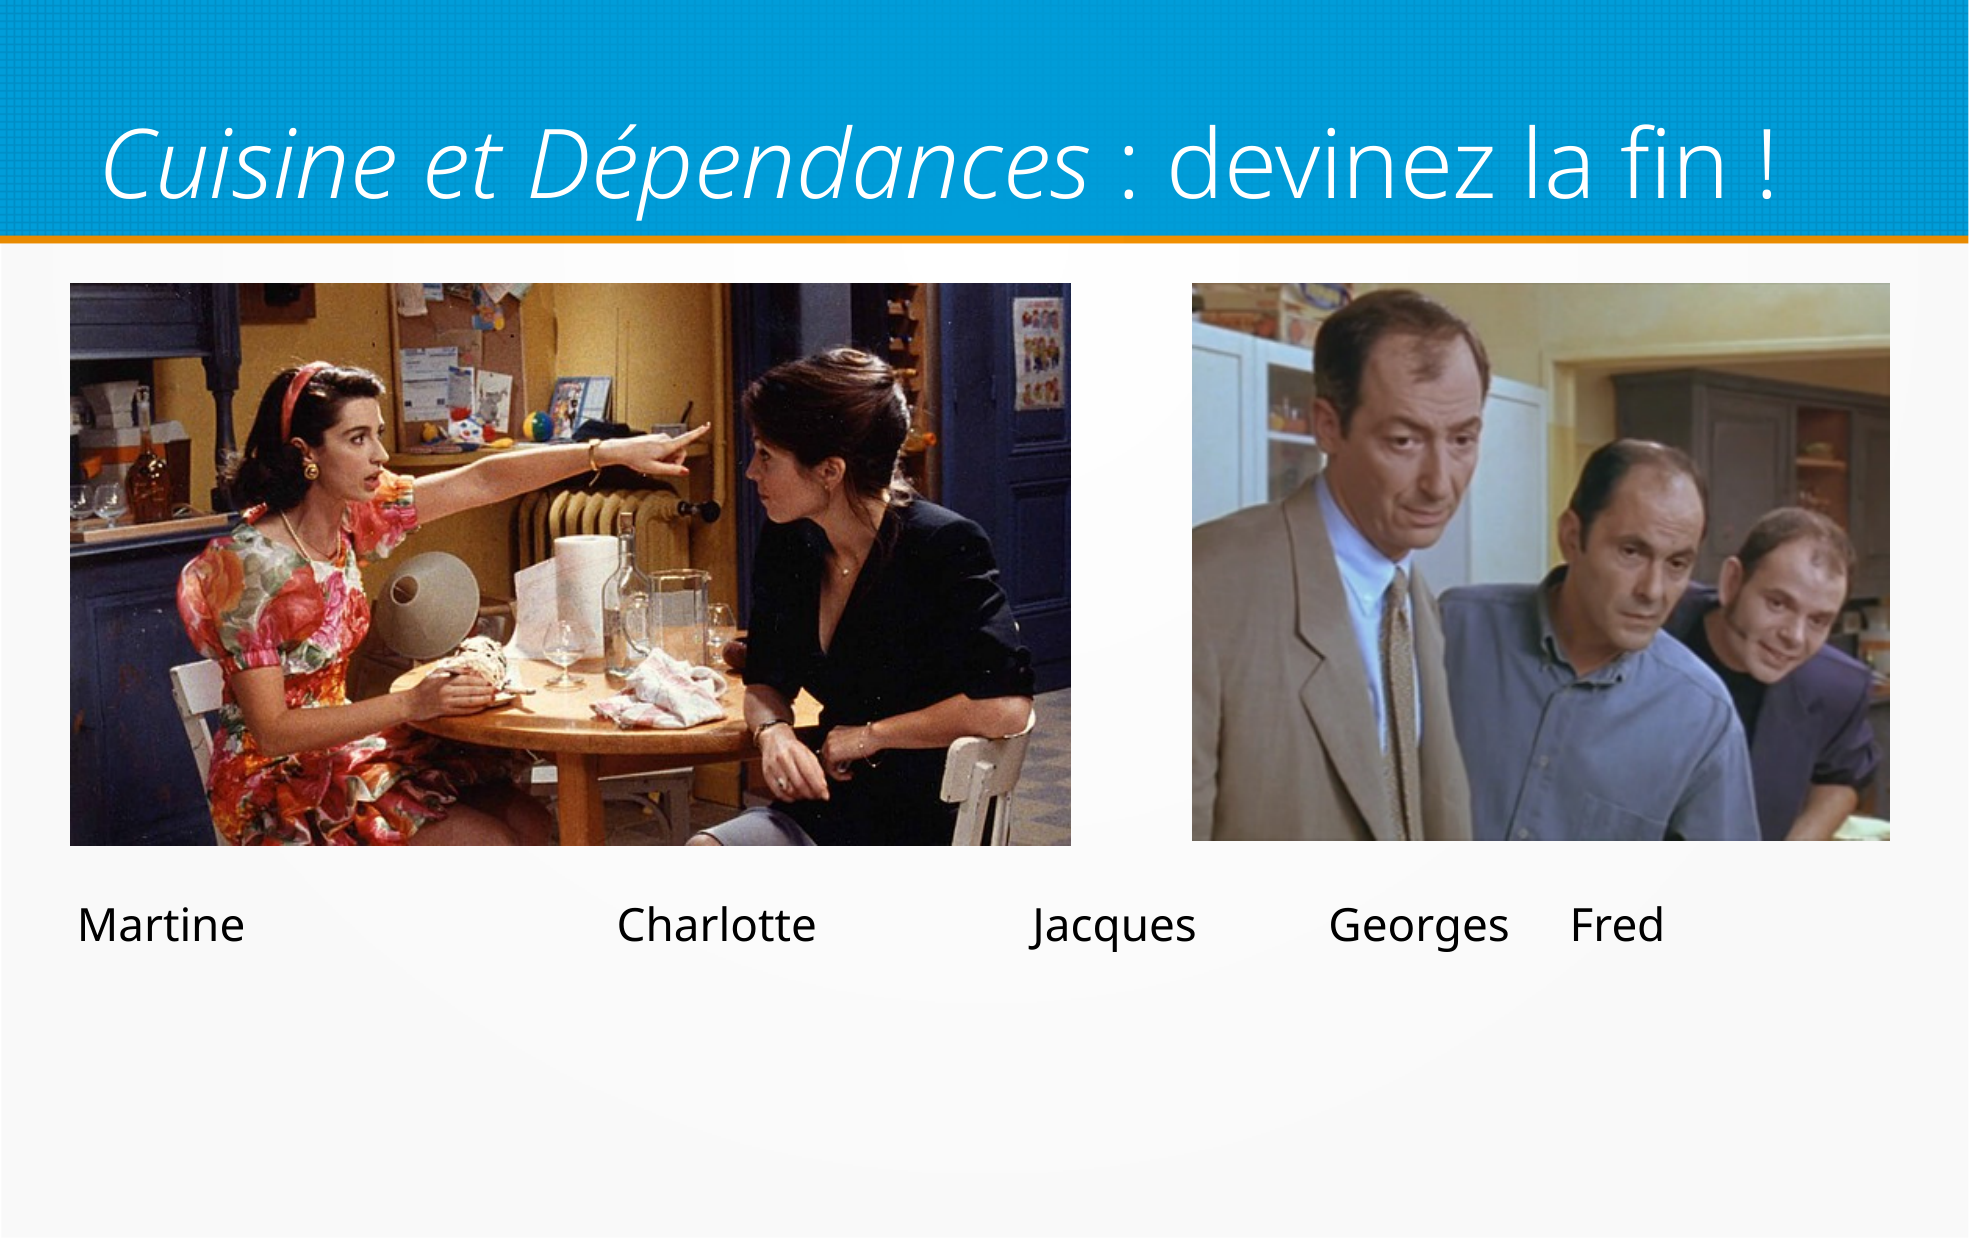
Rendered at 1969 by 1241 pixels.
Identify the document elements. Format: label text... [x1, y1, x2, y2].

text_box Martine Charlotte Jacques Georges Fred [70, 891, 1890, 957]
title Cuisine et Dépendances : devinez la fin ! [98, 19, 1870, 227]
picture [0, 236, 1969, 1241]
